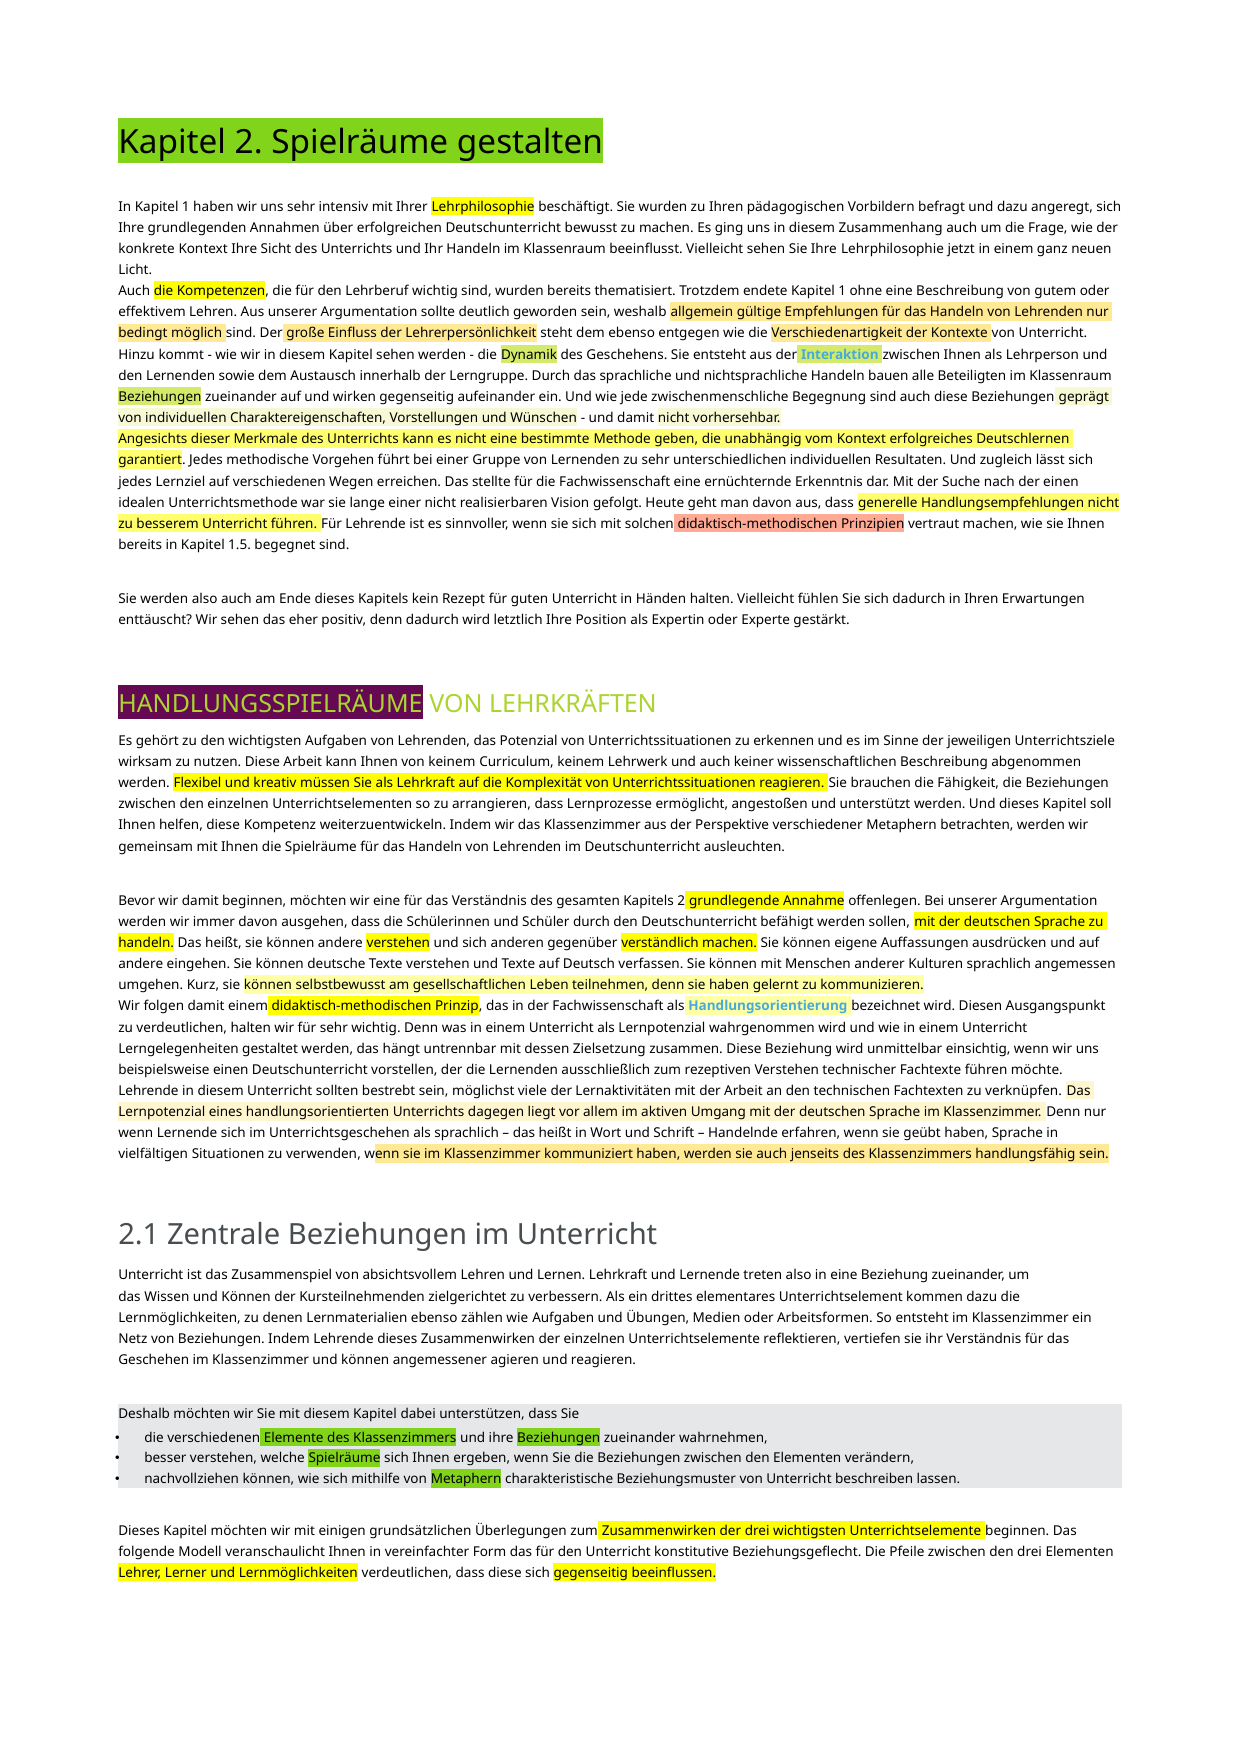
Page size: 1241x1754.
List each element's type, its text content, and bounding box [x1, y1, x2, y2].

text Hinzu kommt - wie wir in diesem Kapitel sehen werden - die Dynamik des Geschehens. Sie entsteht aus der Interaktion zwischen Ihnen als Lehrperson und den Lernenden sowie dem Austausch innerhalb der Lerngruppe. Durch das sprachliche und nichtsprachliche Handeln bauen alle Beteiligten im Klassenraum Beziehungen zueinander auf und wirken gegenseitig aufeinander ein. Und wie jede zwischenmenschliche Begegnung sind auch diese Beziehungen geprägt von individuellen Charaktereigenschaften, Vorstellungen und Wünschen - und damit nicht vorhersehbar. [118, 344, 1122, 426]
text Wir folgen damit einem didaktisch-methodischen Prinzip, das in der Fachwissenschaft als Handlungsorientierung bezeichnet wird. Diesen Ausgangspunkt zu verdeutlichen, halten wir für sehr wichtig. Denn was in einem Unterricht als Lernpotenzial wahrgenommen wird und wie in einem Unterricht Lerngelegenheiten gestaltet werden, das hängt untrennbar mit dessen Zielsetzung zusammen. Diese Beziehung wird unmittelbar einsichtig, wenn wir uns beispielsweise einen Deutschunterricht vorstellen, der die Lernenden ausschließlich zum rezeptiven Verstehen technischer Fachtexte führen möchte. Lehrende in diesem Unterricht sollten bestrebt sein, möglichst viele der Lernaktivitäten mit der Arbeit an den technischen Fachtexten zu verknüpfen. Das Lernpotenzial eines handlungsorientierten Unterrichts dagegen liegt vor allem im aktiven Umgang mit der deutschen Sprache im Klassenzimmer. Denn nur wenn Lernende sich im Unterrichtsgeschehen als sprachlich – das heißt in Wort und Schrift – Handelnde erfahren, wenn sie geübt haben, Sprache in vielfältigen Situationen zu verwenden, wenn sie im Klassenzimmer kommuniziert haben, werden sie auch jenseits des Klassenzimmers handlungsfähig sein. [118, 996, 1122, 1163]
subtitle Kapitel 2. Spielräume gestalten [118, 118, 1122, 163]
list nachvollziehen können, wie sich mithilfe von Metaphern charakteristische Beziehungsmuster von Unterricht beschreiben lassen. [118, 1467, 1122, 1488]
list besser verstehen, welche Spielräume sich Ihnen ergeben, wenn Sie die Beziehungen zwischen den Elementen verändern, [118, 1446, 1122, 1467]
text Bevor wir damit beginnen, möchten wir eine für das Verständnis des gesamten Kapitels 2 grundlegende Annahme offenlegen. Bei unserer Argumentation werden wir immer davon ausgehen, dass die Schülerinnen und Schüler durch den Deutschunterricht befähigt werden sollen, mit der deutschen Sprache zu handeln. Das heißt, sie können andere verstehen und sich anderen gegenüber verständlich machen. Sie können eigene Auffassungen ausdrücken und auf andere eingehen. Sie können deutsche Texte verstehen und Texte auf Deutsch verfassen. Sie können mit Menschen anderer Kulturen sprachlich angemessen umgehen. Kurz, sie können selbstbewusst am gesellschaftlichen Leben teilnehmen, denn sie haben gelernt zu kommunizieren. [118, 891, 1122, 994]
text Es gehört zu den wichtigsten Aufgaben von Lehrenden, das Potenzial von Unterrichtssituationen zu erkennen und es im Sinne der jeweiligen Unterrichtsziele wirksam zu nutzen. Diese Arbeit kann Ihnen von keinem Curriculum, keinem Lehrwerk und auch keiner wissenschaftlichen Beschreibung abgenommen werden. Flexibel und kreativ müssen Sie als Lehrkraft auf die Komplexität von Unterrichtssituationen reagieren. Sie brauchen die Fähigkeit, die Beziehungen zwischen den einzelnen Unterrichtselementen so zu arrangieren, dass Lernprozesse ermöglicht, angestoßen und unterstützt werden. Und dieses Kapitel soll Ihnen helfen, diese Kompetenz weiterzuentwickeln. Indem wir das Klassenzimmer aus der Perspektive verschiedener Metaphern betrachten, werden wir gemeinsam mit Ihnen die Spielräume für das Handeln von Lehrenden im Deutschunterricht ausleuchten. [118, 731, 1122, 855]
text Auch die Kompetenzen, die für den Lehrberuf wichtig sind, wurden bereits thematisiert. Trotzdem endete Kapitel 1 ohne eine Beschreibung von gutem oder effektivem Lehren. Aus unserer Argumentation sollte deutlich geworden sein, weshalb allgemein gültige Empfehlungen für das Handeln von Lehrenden nur bedingt möglich sind. Der große Einfluss der Lehrerpersönlichkeit steht dem ebenso entgegen wie die Verschiedenartigkeit der Kontexte von Unterricht. [118, 281, 1122, 342]
text Unterricht ist das Zusammenspiel von absichtsvollem Lehren und Lernen. Lehrkraft und Lernende treten also in eine Beziehung zueinander, um das Wissen und Können der Kursteilnehmenden zielgerichtet zu verbessern. Als ein drittes elementares Unterrichtselement kommen dazu die Lernmöglichkeiten, zu denen Lernmaterialien ebenso zählen wie Aufgaben und Übungen, Medien oder Arbeitsformen. So entsteht im Klassenzimmer ein Netz von Beziehungen. Indem Lehrende dieses Zusammenwirken der einzelnen Unterrichtselemente reflektieren, vertiefen sie ihr Verständnis für das Geschehen im Klassenzimmer und können angemessener agieren und reagieren. [118, 1265, 1122, 1368]
text In Kapitel 1 haben wir uns sehr intensiv mit Ihrer Lehrphilosophie beschäftigt. Sie wurden zu Ihren pädagogischen Vorbildern befragt und dazu angeregt, sich Ihre grundlegenden Annahmen über erfolgreichen Deutschunterricht bewusst zu machen. Es ging uns in diesem Zusammenhang auch um die Frage, wie der konkrete Kontext Ihre Sicht des Unterrichts und Ihr Handeln im Klassenraum beeinflusst. Vielleicht sehen Sie Ihre Lehrphilosophie jetzt in einem ganz neuen Licht. [118, 197, 1122, 278]
text Deshalb möchten wir Sie mit diesem Kapitel dabei unterstützen, dass Sie [118, 1404, 1122, 1422]
subtitle 2.1 Zentrale Beziehungen im Unterricht [118, 1213, 1122, 1253]
list die verschiedenen Elemente des Klassenzimmers und ihre Beziehungen zueinander wahrnehmen, [118, 1425, 1122, 1446]
text Sie werden also auch am Ende dieses Kapitels kein Rezept für guten Unterricht in Händen halten. Vielleicht fühlen Sie sich dadurch in Ihren Erwartungen enttäuscht? Wir sehen das eher positiv, denn dadurch wird letztlich Ihre Position als Expertin oder Experte gestärkt. [118, 589, 1122, 629]
text Angesichts dieser Merkmale des Unterrichts kann es nicht eine bestimmte Methode geben, die unabhängig vom Kontext erfolgreiches Deutschlernen garantiert. Jedes methodische Vorgehen führt bei einer Gruppe von Lernenden zu sehr unterschiedlichen individuellen Resultaten. Und zugleich lässt sich jedes Lernziel auf verschiedenen Wegen erreichen. Das stellte für die Fachwissenschaft eine ernüchternde Erkenntnis dar. Mit der Suche nach der einen idealen Unterrichtsmethode war sie lange einer nicht realisierbaren Vision gefolgt. Heute geht man davon aus, dass generelle Handlungsempfehlungen nicht zu besserem Unterricht führen. Für Lehrende ist es sinnvoller, wenn sie sich mit solchen didaktisch-methodischen Prinzipien vertraut machen, wie sie Ihnen bereits in Kapitel 1.5. begegnet sind. [118, 429, 1122, 553]
text Dieses Kapitel möchten wir mit einigen grundsätzlichen Überlegungen zum Zusammenwirken der drei wichtigsten Unterrichtselemente beginnen. Das folgende Modell veranschaulicht Ihnen in vereinfachter Form das für den Unterricht konstitutive Beziehungsgeflecht. Die Pfeile zwischen den drei Elementen Lehrer, Lerner und Lernmöglichkeiten verdeutlichen, dass diese sich gegenseitig beeinflussen. [118, 1521, 1122, 1581]
subtitle HANDLUNGSSPIELRÄUME VON LEHRKRÄFTEN [118, 685, 1122, 719]
